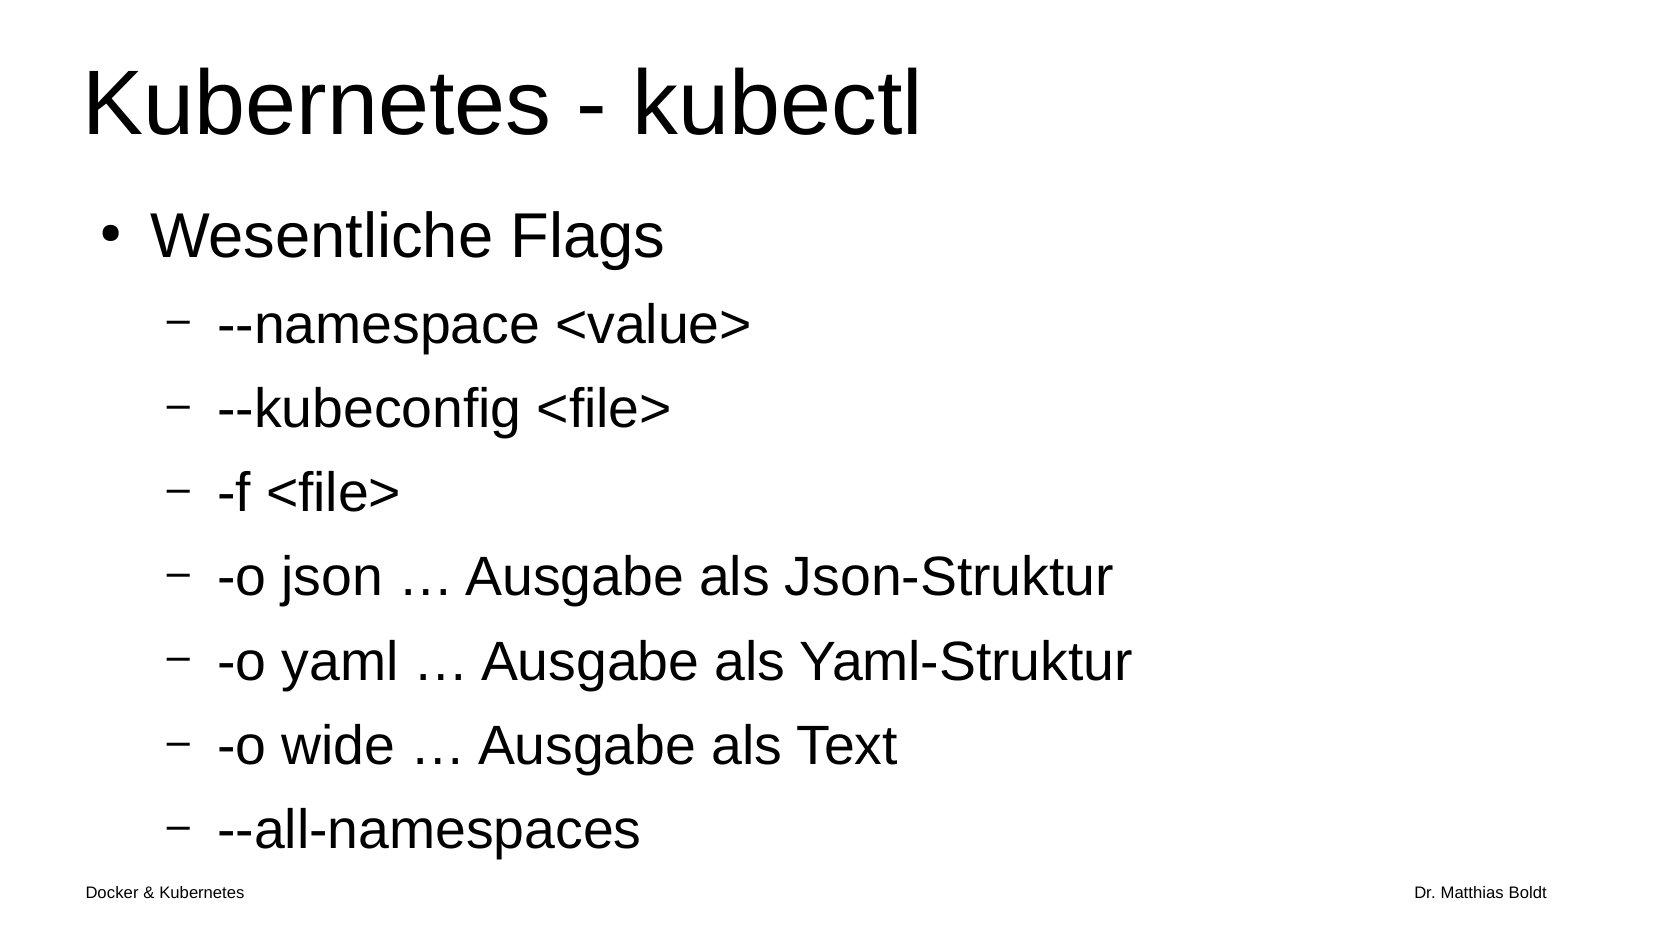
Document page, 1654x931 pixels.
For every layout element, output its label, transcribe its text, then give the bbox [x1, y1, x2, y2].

list Wesentliche Flags --namespace <value> --kubeconfig <file> -f <file> -o json … Ausgabe als Json-Struktur -o yaml … Ausgabe als Yaml-Struktur -o wide … Ausgabe als Text --all-namespaces [82, 199, 1583, 863]
text_box Docker & Kubernetes Dr. Matthias Boldt [70, 875, 1563, 910]
title Kubernetes - kubectl [82, 25, 1571, 181]
